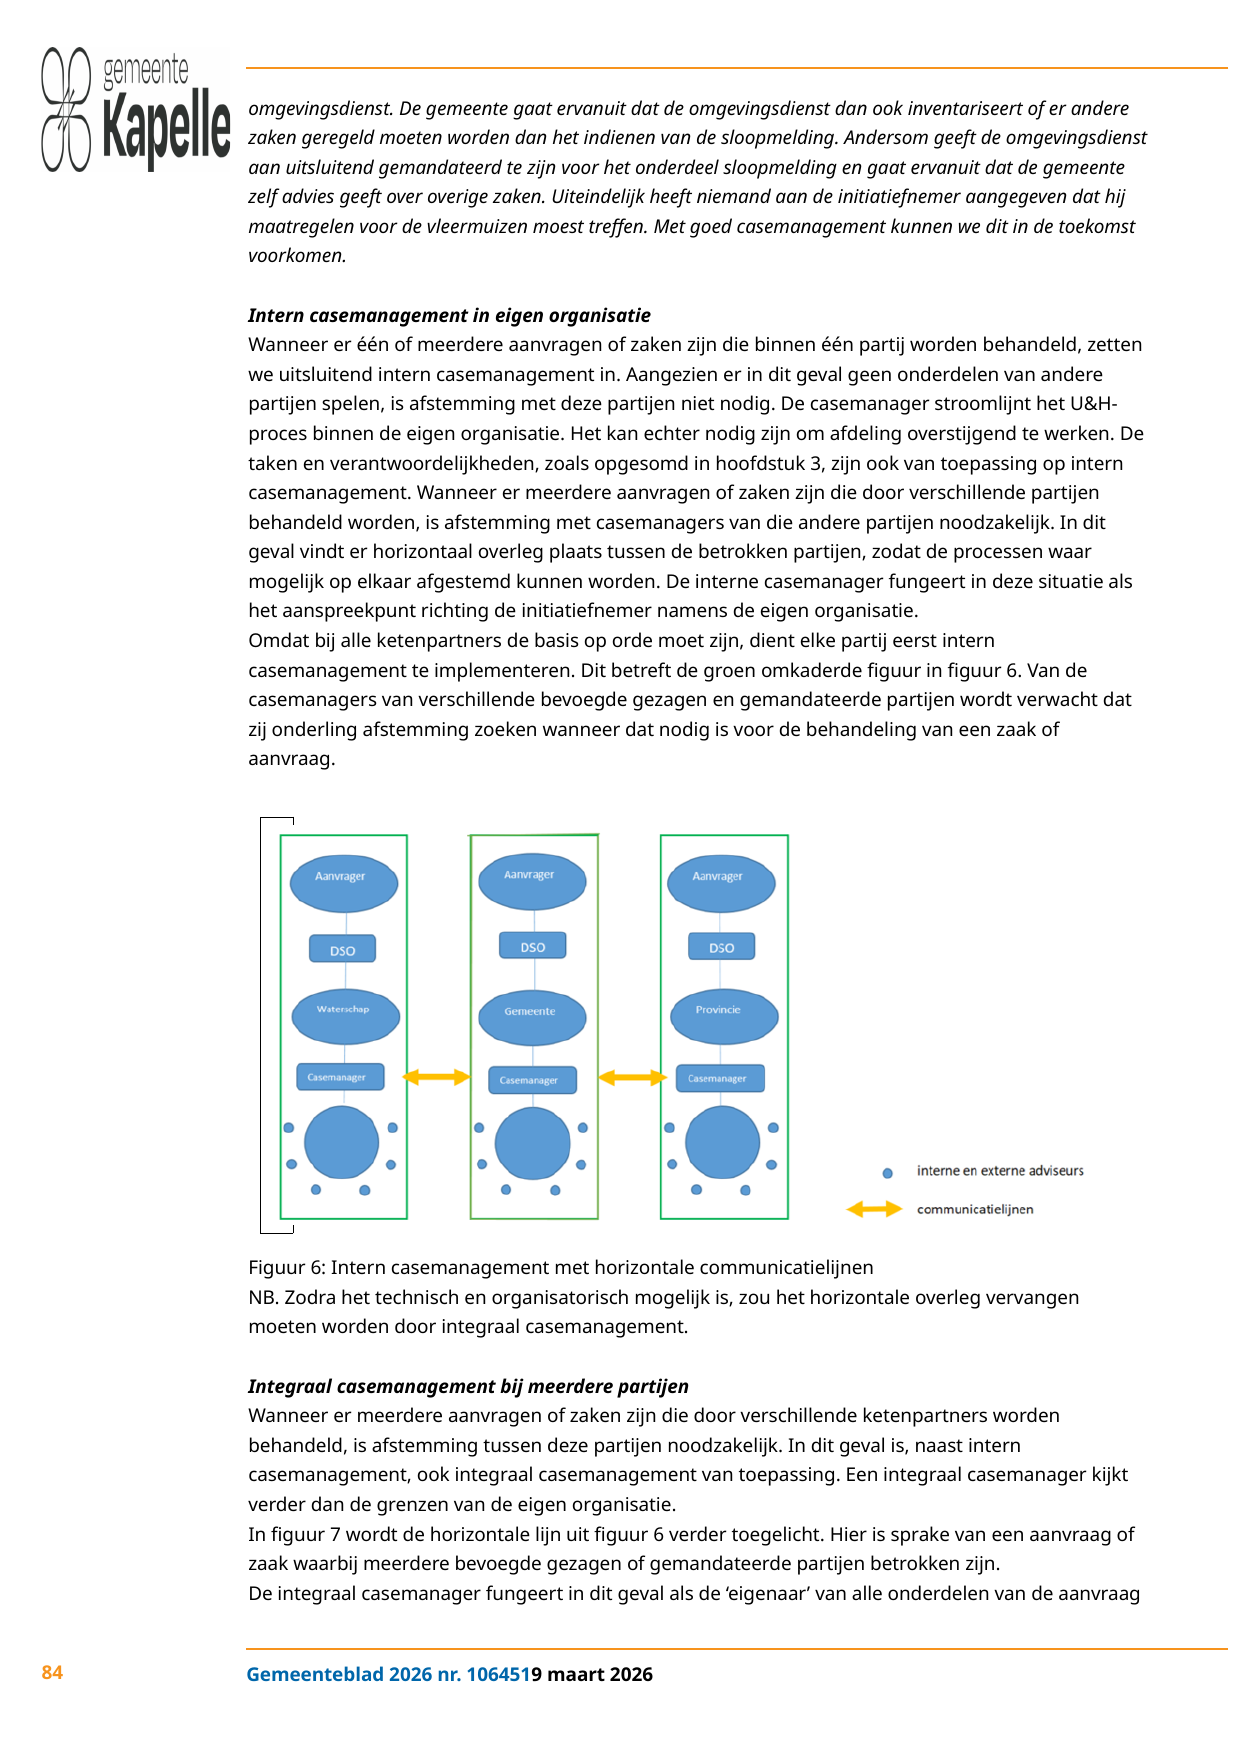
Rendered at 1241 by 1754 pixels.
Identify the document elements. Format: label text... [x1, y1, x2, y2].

text Figuur 6: Intern casemanagement met horizontale communicatielijnen [248, 1254, 1152, 1280]
text Intern casemanagement in eigen organisatie [248, 302, 1152, 328]
text Integraal casemanagement bij meerdere partijen [248, 1373, 1152, 1399]
text De integraal casemanager fungeert in dit geval als de ‘eigenaar’ van alle onderdelen van de aanvraag [248, 1580, 1152, 1606]
text Wanneer er één of meerdere aanvragen of zaken zijn die binnen één partij worden behandeld, zetten we uitsluitend intern casemanagement in. Aangezien er in dit geval geen onderdelen van andere partijen spelen, is afstemming met deze partijen niet nodig. De casemanager stroomlijnt het U&H-proces binnen de eigen organisatie. Het kan echter nodig zijn om afdeling overstijgend te werken. De taken en verantwoordelijkheden, zoals opgesomd in hoofdstuk 3, zijn ook van toepassing op intern casemanagement. Wanneer er meerdere aanvragen of zaken zijn die door verschillende partijen behandeld worden, is afstemming met casemanagers van die andere partijen noodzakelijk. In dit geval vindt er horizontaal overleg plaats tussen de betrokken partijen, zodat de processen waar mogelijk op elkaar afgestemd kunnen worden. De interne casemanager fungeert in deze situatie als het aanspreekpunt richting de initiatiefnemer namens de eigen organisatie. [248, 331, 1152, 623]
text In figuur 7 wordt de horizontale lijn uit figuur 6 verder toegelicht. Hier is sprake van een aanvraag of zaak waarbij meerdere bevoegde gezagen of gemandateerde partijen betrokken zijn. [248, 1521, 1152, 1576]
text omgevingsdienst. De gemeente gaat ervanuit dat de omgevingsdienst dan ook inventariseert of er andere zaken geregeld moeten worden dan het indienen van de sloopmelding. Andersom geeft de omgevingsdienst aan uitsluitend gemandateerd te zijn voor het onderdeel sloopmelding en gaat ervanuit dat de gemeente zelf advies geeft over overige zaken. Uiteindelijk heeft niemand aan de initiatiefnemer aangegeven dat hij maatregelen voor de vleermuizen moest treffen. Met goed casemanagement kunnen we dit in de toekomst voorkomen. [248, 95, 1152, 268]
text Wanneer er meerdere aanvragen of zaken zijn die door verschillende ketenpartners worden behandeld, is afstemming tussen deze partijen noodzakelijk. In dit geval is, naast intern casemanagement, ook integraal casemanagement van toepassing. Een integraal casemanager kijkt verder dan de grenzen van de eigen organisatie. [248, 1402, 1152, 1517]
text NB. Zodra het technisch en organisatorisch mogelijk is, zou het horizontale overleg vervangen moeten worden door integraal casemanagement. [248, 1284, 1152, 1339]
text Omdat bij alle ketenpartners de basis op orde moet zijn, dient elke partij eerst intern casemanagement te implementeren. Dit betreft de groen omkaderde figuur in figuur 6. Van de casemanagers van verschillende bevoegde gezagen en gemandateerde partijen wordt verwacht dat zij onderling afstemming zoeken wanneer dat nodig is voor de behandeling van een zaak of aanvraag. [248, 627, 1152, 771]
picture [268, 825, 1096, 1225]
picture [41, 47, 231, 172]
